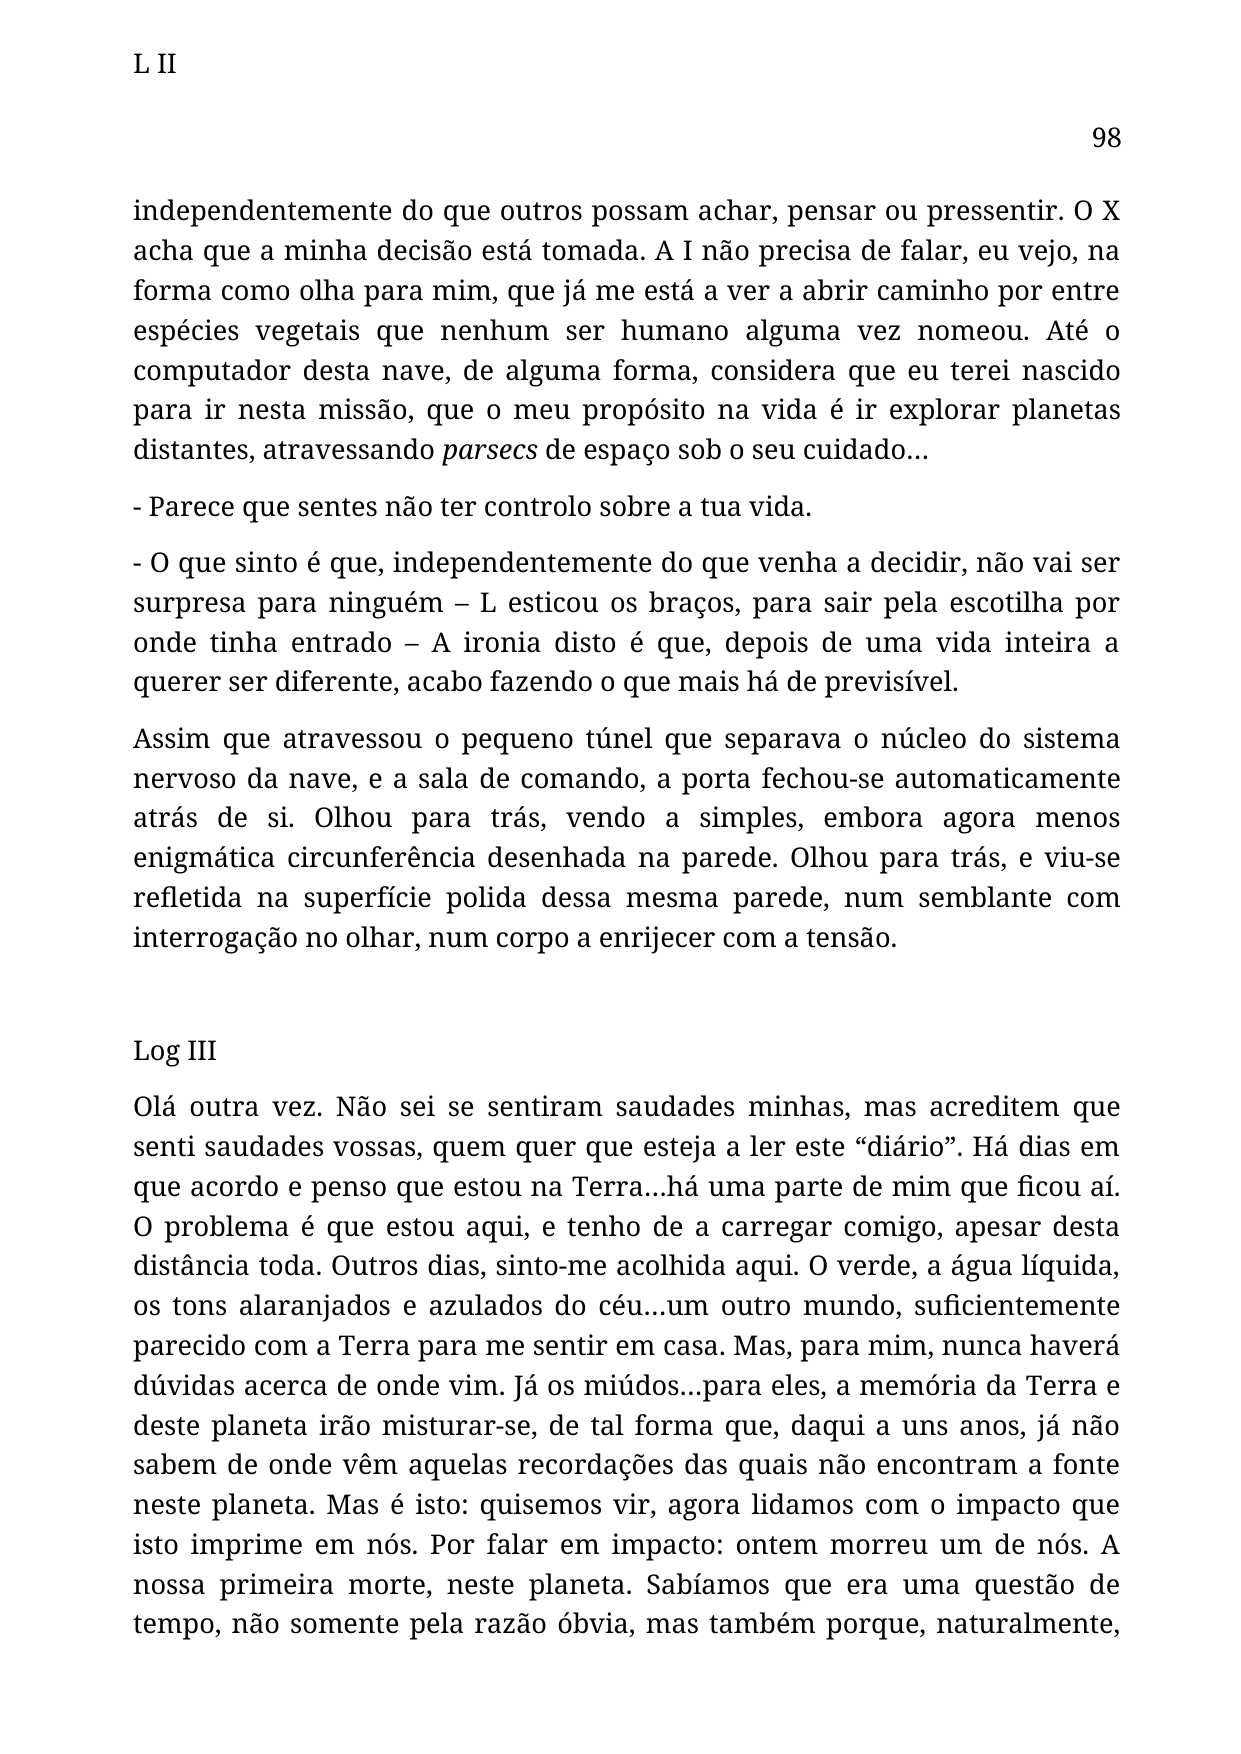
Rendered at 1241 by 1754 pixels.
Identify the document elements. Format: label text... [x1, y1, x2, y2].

text - Parece que sentes não ter controlo sobre a tua vida. [133, 487, 1122, 524]
text - O que sinto é que, independentemente do que venha a decidir, não vai ser surpresa para ninguém – L esticou os braços, para sair pela escotilha por onde tinha entrado – A ironia disto é que, depois de uma vida inteira a querer ser diferente, acabo fazendo o que mais há de previsível. [133, 543, 1122, 700]
text Assim que atravessou o pequeno túnel que separava o núcleo do sistema nervoso da nave, e a sala de comando, a porta fechou-se automaticamente atrás de si. Olhou para trás, vendo a simples, embora agora menos enigmática circunferência desenhada na parede. Olhou para trás, e viu-se refletida na superfície polida dessa mesma parede, num semblante com interrogação no olhar, num corpo a enrijecer com a tensão. [133, 719, 1122, 955]
text independentemente do que outros possam achar, pensar ou pressentir. O X acha que a minha decisão está tomada. A I não precisa de falar, eu vejo, na forma como olha para mim, que já me está a ver a abrir caminho por entre espécies vegetais que nenhum ser humano alguma vez nomeou. Até o computador desta nave, de alguma forma, considera que eu terei nascido para ir nesta missão, que o meu propósito na vida é ir explorar planetas distantes, atravessando parsecs de espaço sob o seu cuidado… [133, 192, 1122, 467]
text Olá outra vez. Não sei se sentiram saudades minhas, mas acreditem que senti saudades vossas, quem quer que esteja a ler este “diário”. Há dias em que acordo e penso que estou na Terra…há uma parte de mim que ficou aí. O problema é que estou aqui, e tenho de a carregar comigo, apesar desta distância toda. Outros dias, sinto-me acolhida aqui. O verde, a água líquida, os tons alaranjados e azulados do céu…um outro mundo, suficientemente parecido com a Terra para me sentir em casa. Mas, para mim, nunca haverá dúvidas acerca de onde vim. Já os miúdos…para eles, a memória da Terra e deste planeta irão misturar-se, de tal forma que, daqui a uns anos, já não sabem de onde vêm aquelas recordações das quais não encontram a fonte neste planeta. Mas é isto: quisemos vir, agora lidamos com o impacto que isto imprime em nós. Por falar em impacto: ontem morreu um de nós. A nossa primeira morte, neste planeta. Sabíamos que era uma questão de tempo, não somente pela razão óbvia, mas também porque, naturalmente, [133, 1088, 1122, 1642]
text Log III [133, 1031, 1122, 1068]
